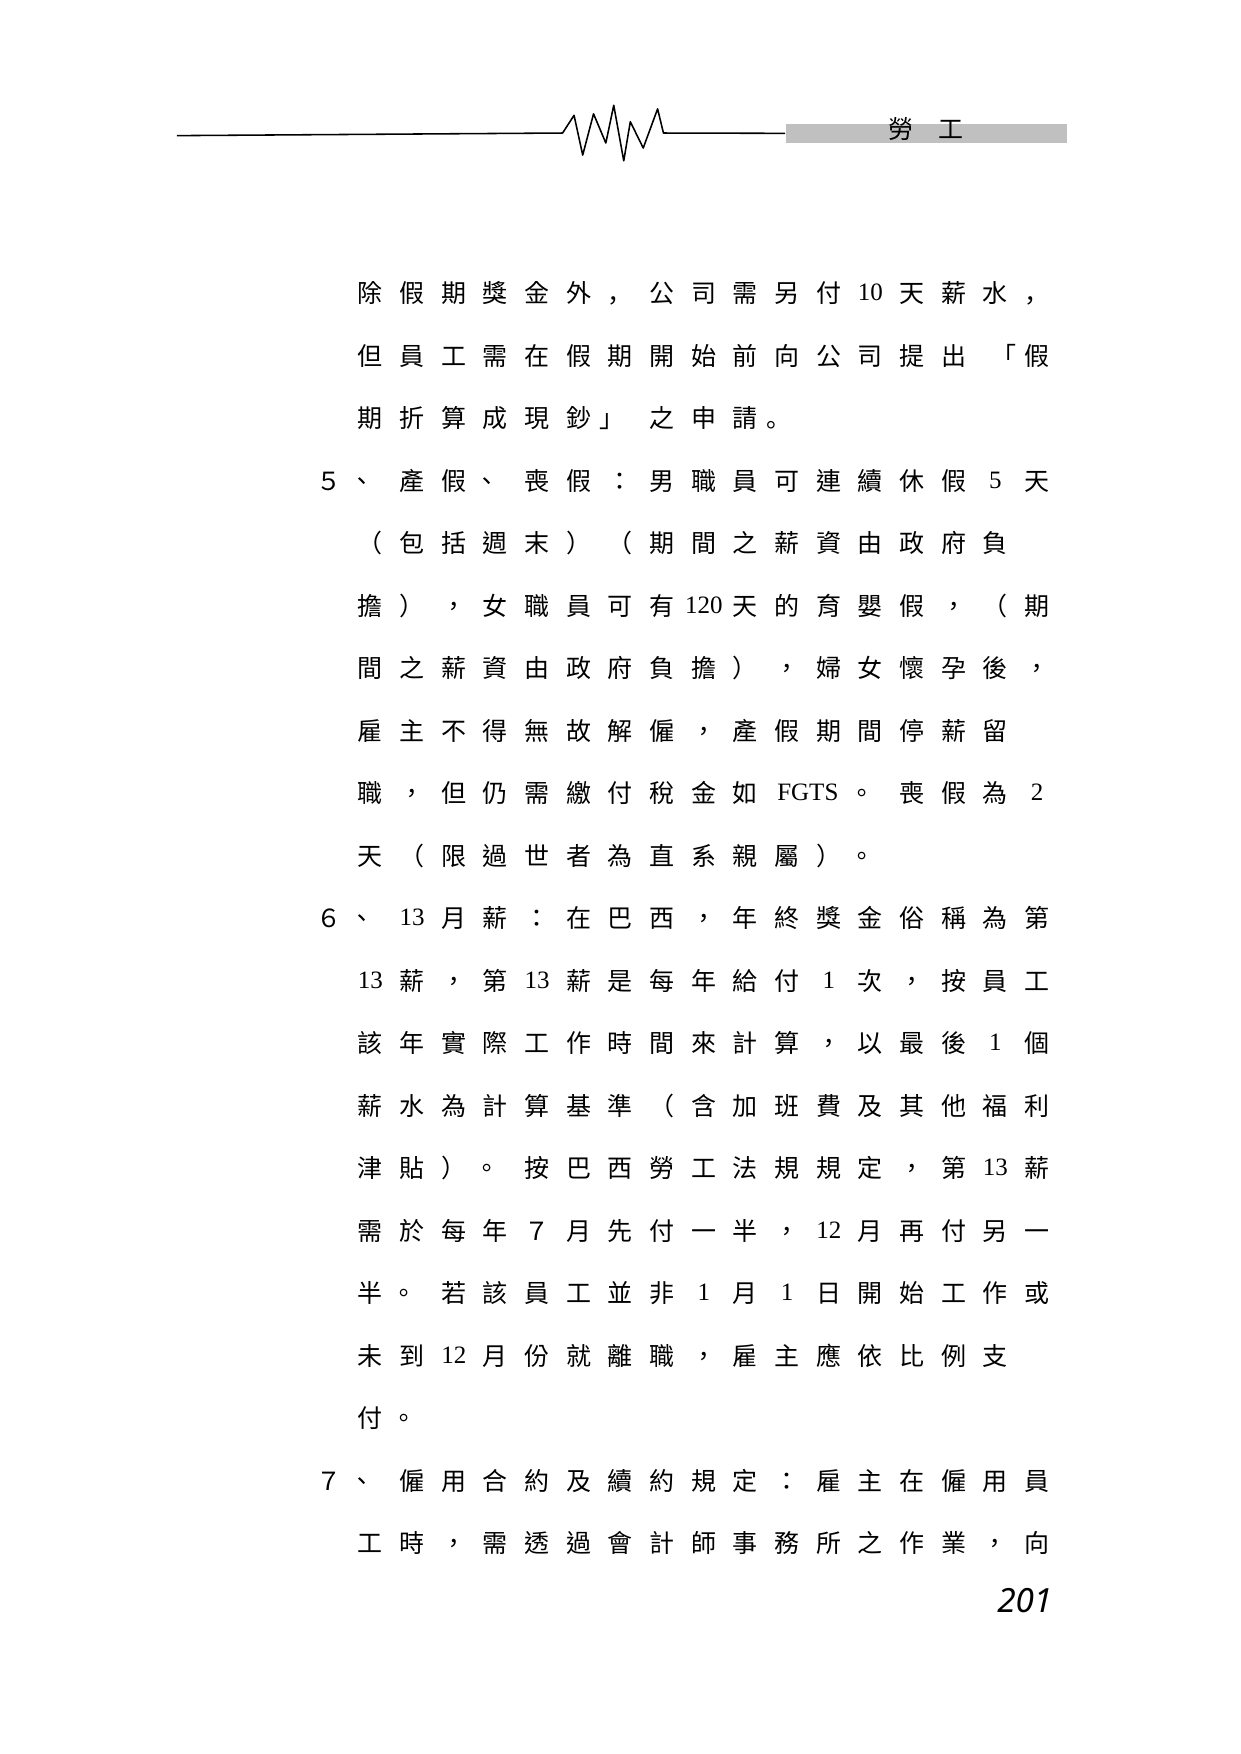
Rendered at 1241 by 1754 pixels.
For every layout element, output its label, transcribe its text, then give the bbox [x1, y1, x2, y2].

text ７、僱用合約及續約規定：雇主在僱用員工時，需透過會計師事務所之作業，向 [281, 1438, 1058, 1563]
text ６、13月薪：在巴西，年終獎金俗稱為第13薪，第13薪是每年給付1次，按員工該年實際工作時間來計算，以最後1個薪水為計算基準（含加班費及其他福利津貼）。按巴西勞工法規規定，第13薪需於每年７月先付一半，12月再付另一半。若該員工並非1月1日開始工作或未到12月份就離職，雇主應依比例支付。 [281, 875, 1058, 1438]
text ５、產假、喪假：男職員可連續休假5天（包括週末）（期間之薪資由政府負擔），女職員可有120天的育嬰假，（期間之薪資由政府負擔），婦女懷孕後，雇主不得無故解僱，產假期間停薪留職，但仍需繳付稅金如FGTS。喪假為2天（限過世者為直系親屬）。 [281, 438, 1058, 875]
text 除假期獎金外，公司需另付10天薪水，但員工需在假期開始前向公司提出「假期折算成現鈔」之申請。 [281, 250, 1058, 438]
